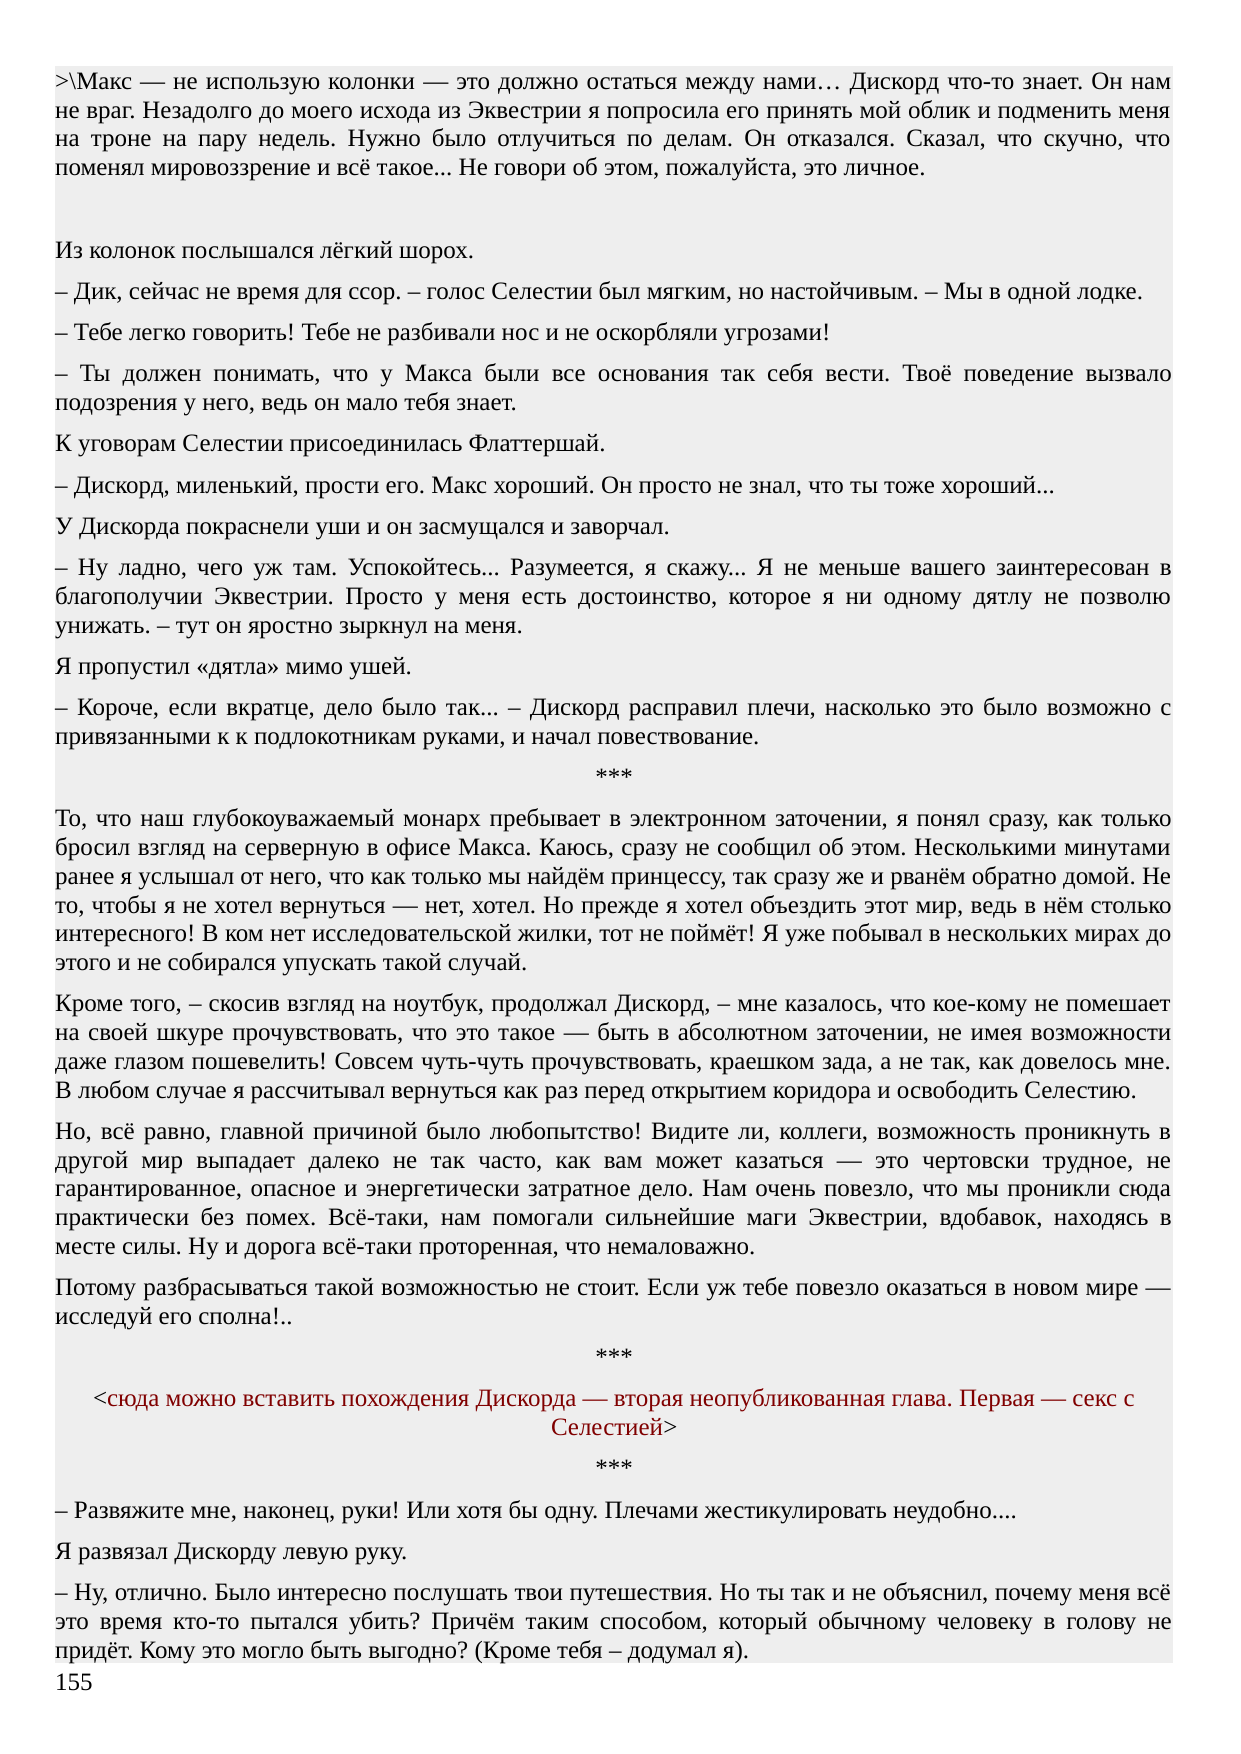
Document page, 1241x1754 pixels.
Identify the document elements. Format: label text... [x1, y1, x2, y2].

text Кроме того, – скосив взгляд на ноутбук, продолжал Дискорд, – мне казалось, что кое-кому не помешает на своей шкуре прочувствовать, что это такое — быть в абсолютном заточении, не имея возможности даже глазом пошевелить! Совсем чуть-чуть прочувствовать, краешком зада, а не так, как довелось мне. В любом случае я рассчитывал вернуться как раз перед открытием коридора и освободить Селестию. [55, 988, 1173, 1103]
text *** [55, 762, 1173, 791]
text <сюда можно вставить похождения Дискорда — вторая неопубликованная глава. Первая — секс с Селестией> [55, 1383, 1173, 1441]
text *** [55, 1453, 1173, 1482]
text У Дискорда покраснели уши и он засмущался и заворчал. [55, 511, 1173, 540]
text Но, всё равно, главной причиной было любопытство! Видите ли, коллеги, возможность проникнуть в другой мир выпадает далеко не так часто, как вам может казаться — это чертовски трудное, не гарантированное, опасное и энергетически затратное дело. Нам очень повезло, что мы проникли сюда практически без помех. Всё-таки, нам помогали сильнейшие маги Эквестрии, вдобавок, находясь в месте силы. Ну и дорога всё-таки проторенная, что немаловажно. [55, 1116, 1173, 1260]
text Я развязал Дискорду левую руку. [55, 1536, 1173, 1565]
text Потому разбрасываться такой возможностью не стоит. Если уж тебе повезло оказаться в новом мире — исследуй его сполна!.. [55, 1272, 1173, 1330]
text *** [55, 1342, 1173, 1371]
text – Короче, если вкратце, дело было так... – Дискорд расправил плечи, насколько это было возможно с привязанными к к подлокотникам руками, и начал повествование. [55, 692, 1173, 750]
text – Дискорд, миленький, прости его. Макс хороший. Он просто не знал, что ты тоже хороший... [55, 470, 1173, 498]
text Я пропустил «дятла» мимо ушей. [55, 651, 1173, 680]
text >\Макс — не использую колонки — это должно остаться между нами… Дискорд что-то знает. Он нам не враг. Незадолго до моего исхода из Эквестрии я попросила его принять мой облик и подменить меня на троне на пару недель. Нужно было отлучиться по делам. Он отказался. Сказал, что скучно, что поменял мировоззрение и всё такое... Не говори об этом, пожалуйста, это личное. [55, 66, 1173, 181]
text – Ну, отлично. Было интересно послушать твои путешествия. Но ты так и не объяснил, почему меня всё это время кто-то пытался убить? Причём таким способом, который обычному человеку в голову не придёт. Кому это могло быть выгодно? (Кроме тебя – додумал я). [55, 1577, 1173, 1663]
text – Дик, сейчас не время для ссор. – голос Селестии был мягким, но настойчивым. – Мы в одной лодке. [55, 276, 1173, 305]
text – Развяжите мне, наконец, руки! Или хотя бы одну. Плечами жестикулировать неудобно.... [55, 1495, 1173, 1523]
text – Ты должен понимать, что у Макса были все основания так себя вести. Твоё поведение вызвало подозрения у него, ведь он мало тебя знает. [55, 358, 1173, 416]
text К уговорам Селестии присоединилась Флаттершай. [55, 428, 1173, 457]
text То, что наш глубокоуважаемый монарх пребывает в электронном заточении, я понял сразу, как только бросил взгляд на серверную в офисе Макса. Каюсь, сразу не сообщил об этом. Несколькими минутами ранее я услышал от него, что как только мы найдём принцессу, так сразу же и рванём обратно домой. Не то, чтобы я не хотел вернуться — нет, хотел. Но прежде я хотел объездить этот мир, ведь в нём столько интересного! В ком нет исследовательской жилки, тот не поймёт! Я уже побывал в нескольких мирах до этого и не собирался упускать такой случай. [55, 803, 1173, 976]
text – Тебе легко говорить! Тебе не разбивали нос и не оскорбляли угрозами! [55, 317, 1173, 346]
text Из колонок послышался лёгкий шорох. [55, 235, 1173, 263]
text – Ну ладно, чего уж там. Успокойтесь... Разумеется, я скажу... Я не меньше вашего заинтересован в благополучии Эквестрии. Просто у меня есть достоинство, которое я ни одному дятлу не позволю унижать. – тут он яростно зыркнул на меня. [55, 552, 1173, 638]
